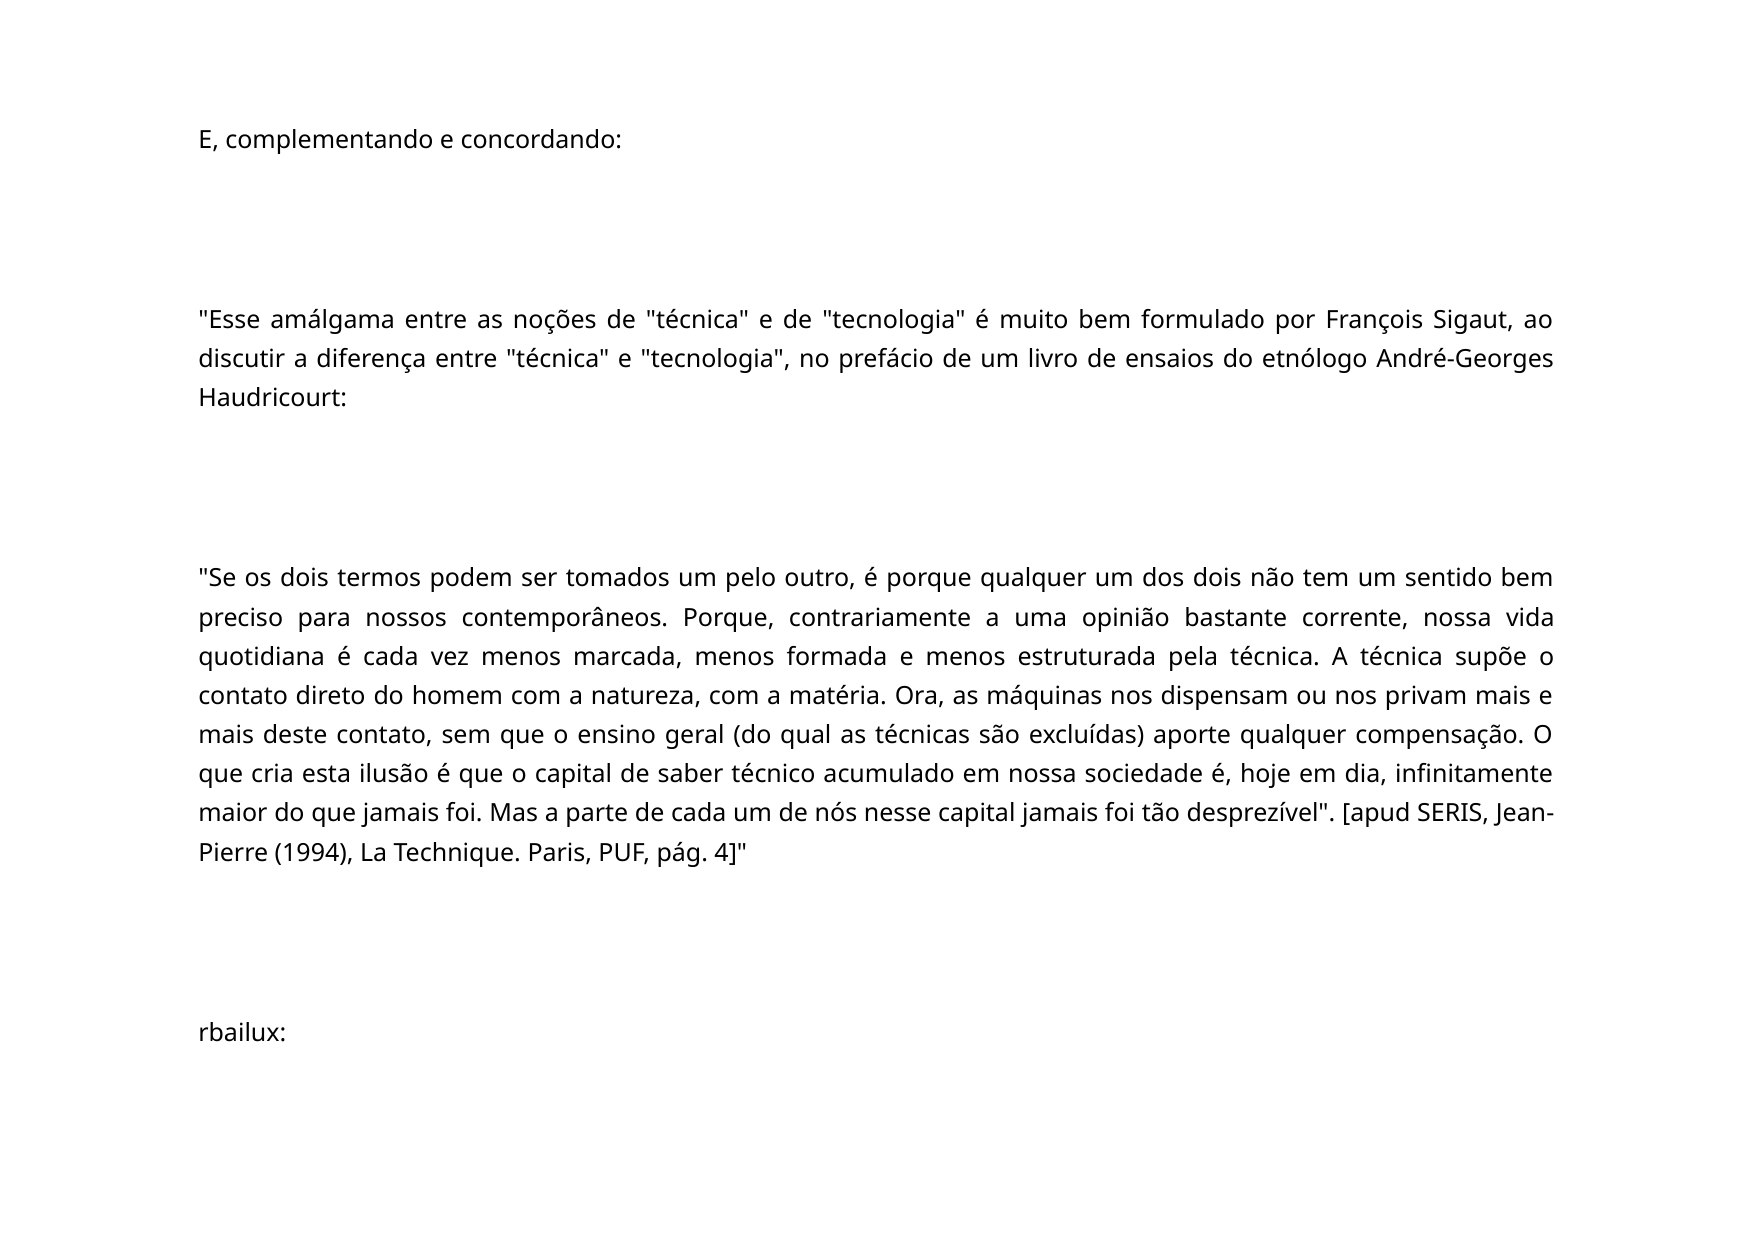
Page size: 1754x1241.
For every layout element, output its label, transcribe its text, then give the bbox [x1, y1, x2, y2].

text rbailux: [198, 1014, 1556, 1048]
text E, complementando e concordando: [198, 122, 1556, 156]
text "Se os dois termos podem ser tomados um pelo outro, é porque qualquer um dos dois não tem um sentido bem preciso para nossos contemporâneos. Porque, contrariamente a uma opinião bastante corrente, nossa vida quotidiana é cada vez menos marcada, menos formada e menos estruturada pela técnica. A técnica supõe o contato direto do homem com a natureza, com a matéria. Ora, as máquinas nos dispensam ou nos privam mais e mais deste contato, sem que o ensino geral (do qual as técnicas são excluídas) aporte qualquer compensação. O que cria esta ilusão é que o capital de saber técnico acumulado em nossa sociedade é, hoje em dia, infinitamente maior do que jamais foi. Mas a parte de cada um de nós nesse capital jamais foi tão desprezível". [apud SERIS, Jean-Pierre (1994), La Technique. Paris, PUF, pág. 4]" [198, 560, 1556, 868]
text "Esse amálgama entre as noções de "técnica" e de "tecnologia" é muito bem formulado por François Sigaut, ao discutir a diferença entre "técnica" e "tecnologia", no prefácio de um livro de ensaios do etnólogo André-Georges Haudricourt: [198, 302, 1556, 414]
